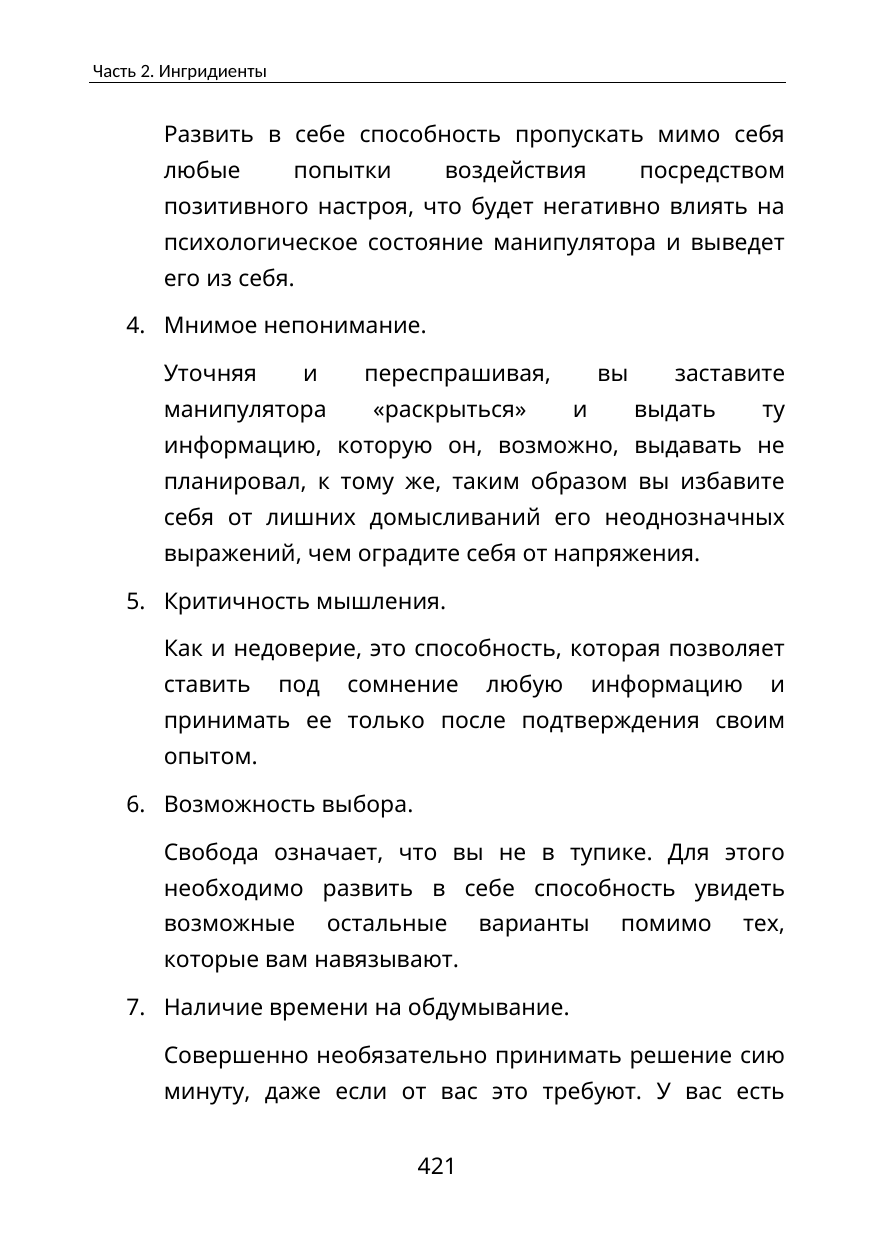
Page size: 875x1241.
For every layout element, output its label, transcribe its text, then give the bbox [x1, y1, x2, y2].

list Уточняя и переспрашивая, вы заставите манипулятора «раскрыться» и выдать ту информацию, которую он, возможно, выдавать не планировал, к тому же, таким образом вы избавите себя от лишних домысливаний его неоднозначных выражений, чем оградите себя от напряжения. [126, 357, 786, 568]
list Наличие времени на обдумывание. [126, 991, 786, 1022]
list Как и недоверие, это способность, которая позволяет ставить под сомнение любую информацию и принимать ее только после подтверждения своим опытом. [126, 632, 786, 771]
list Возможность выбора. [126, 788, 786, 819]
list Свобода означает, что вы не в тупике. Для этого необходимо развить в себе способность увидеть возможные остальные варианты помимо тех, которые вам навязывают. [126, 836, 786, 974]
list Мнимое непонимание. [126, 309, 786, 341]
list Критичность мышления. [126, 584, 786, 616]
list Развить в себе способность пропускать мимо себя любые попытки воздействия посредством позитивного настроя, что будет негативно влиять на психологическое состояние манипулятора и выведет его из себя. [126, 118, 786, 293]
list Совершенно необязательно принимать решение сию минуту, даже если от вас это требуют. У вас есть [126, 1039, 786, 1106]
